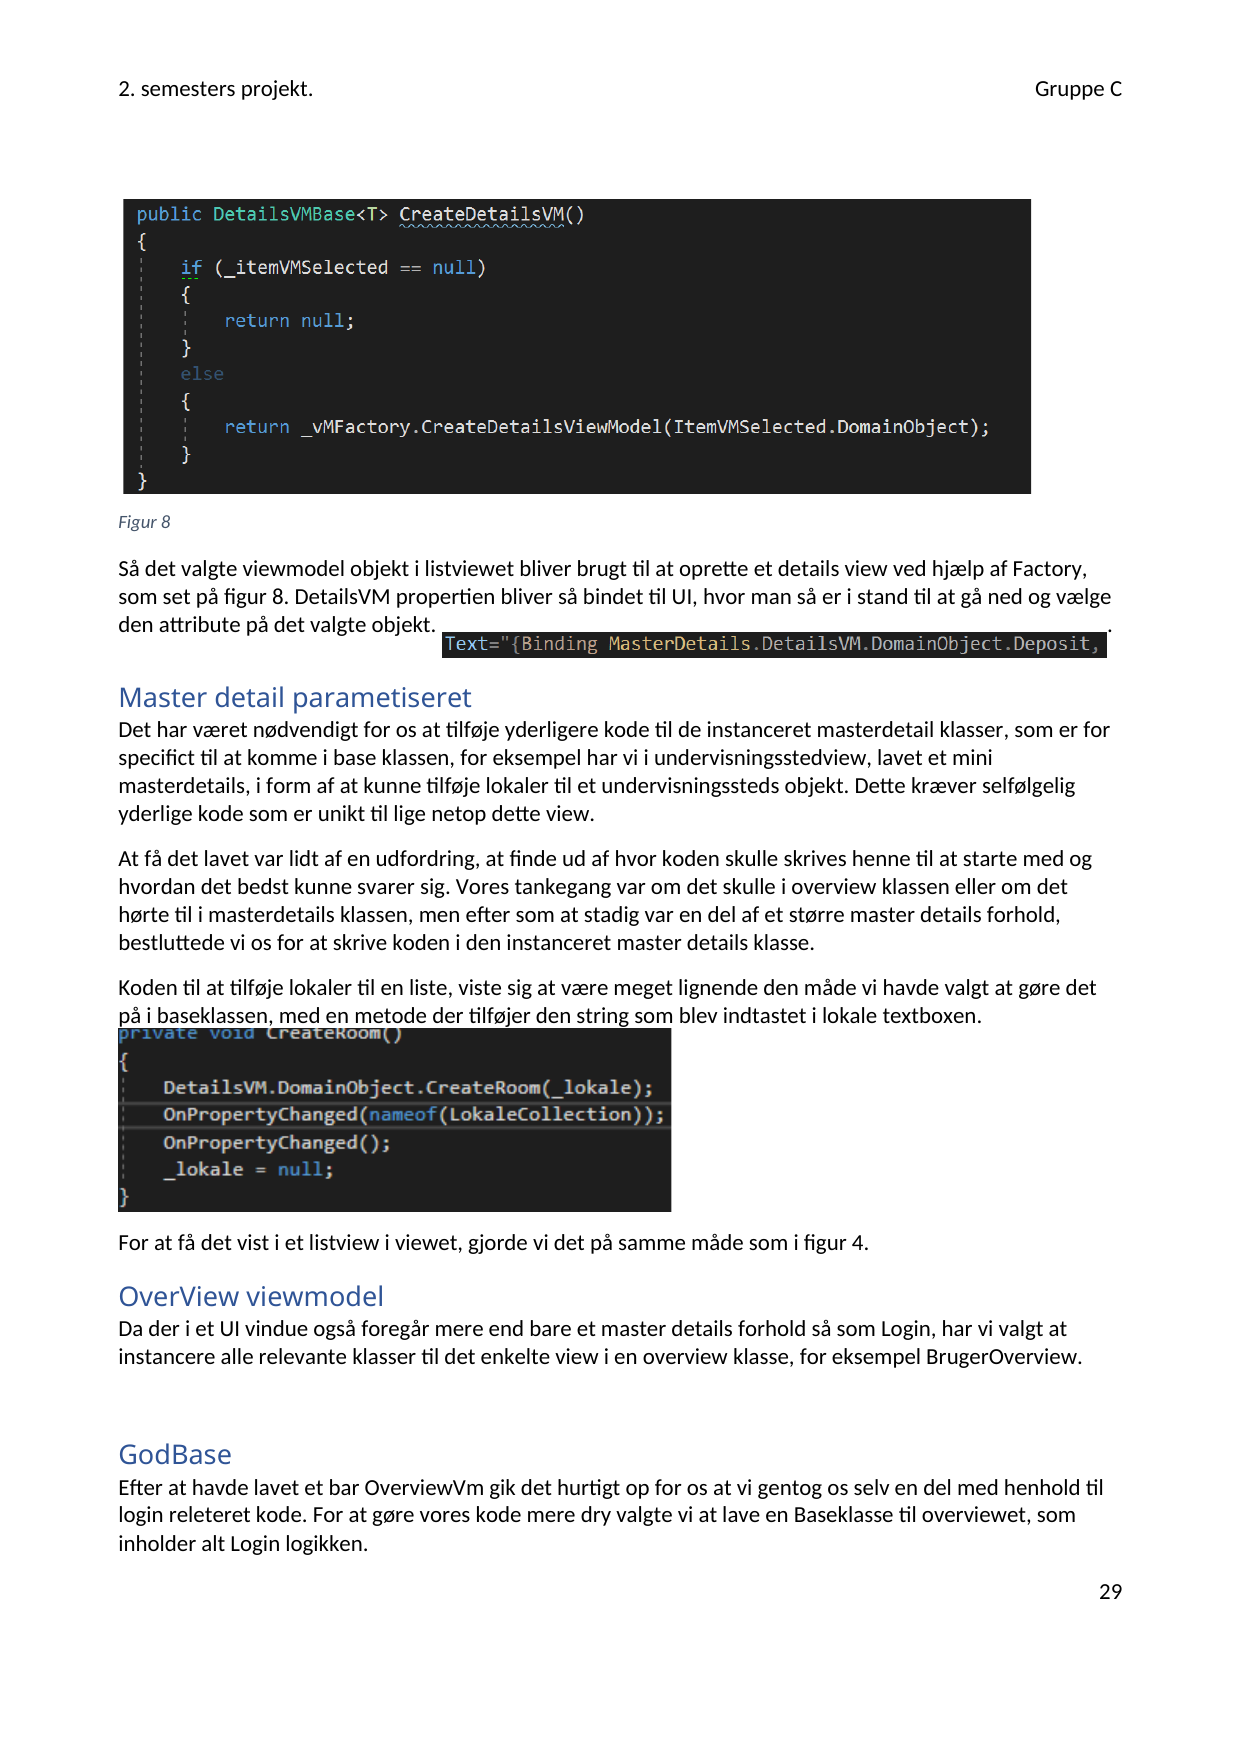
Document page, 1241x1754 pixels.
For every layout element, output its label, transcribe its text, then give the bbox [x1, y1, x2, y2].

text Det har været nødvendigt for os at tilføje yderligere kode til de instanceret masterdetail klasser, som er for specifict til at komme i base klassen, for eksempel har vi i undervisningsstedview, lavet et mini masterdetails, i form af at kunne tilføje lokaler til et undervisningssteds objekt. Dette kræver selfølgelig yderlige kode som er unikt til lige netop dette view. [118, 715, 1122, 827]
text For at få det vist i et listview i viewet, gjorde vi det på samme måde som i figur 4. [118, 1228, 1122, 1256]
text At få det lavet var lidt af en udfordring, at finde ud af hvor koden skulle skrives henne til at starte med og hvordan det bedst kunne svarer sig. Vores tankegang var om det skulle i overview klassen eller om det hørte til i masterdetails klassen, men efter som at stadig var en del af et større master details forhold, bestluttede vi os for at skrive koden i den instanceret master details klasse. [118, 844, 1122, 956]
text Efter at havde lavet et bar OverviewVm gik det hurtigt op for os at vi gentog os selv en del med henhold til login releteret kode. For at gøre vores kode mere dry valgte vi at lave en Baseklasse til overviewet, som inholder alt Login logikken. [118, 1473, 1122, 1557]
text Figur 8 [118, 511, 1122, 533]
text Så det valgte viewmodel objekt i listviewet bliver brugt til at oprette et details view ved hjælp af Factory, som set på figur 8. DetailsVM propertien bliver så bindet til UI, hvor man så er i stand til at gå ned og vælge den attribute på det valgte objekt. . [118, 554, 1122, 658]
subtitle GodBase [118, 1436, 1122, 1473]
text Da der i et UI vindue også foregår mere end bare et master details forhold så som Login, har vi valgt at instancere alle relevante klasser til det enkelte view i en overview klasse, for eksempel BrugerOverview. [118, 1314, 1122, 1370]
subtitle OverView viewmodel [118, 1277, 1122, 1314]
text Koden til at tilføje lokaler til en liste, viste sig at være meget lignende den måde vi havde valgt at gøre det på i baseklassen, med en metode der tilføjer den string som blev indtastet i lokale textboxen. [118, 973, 1122, 1212]
subtitle Master detail parametiseret [118, 678, 1122, 715]
